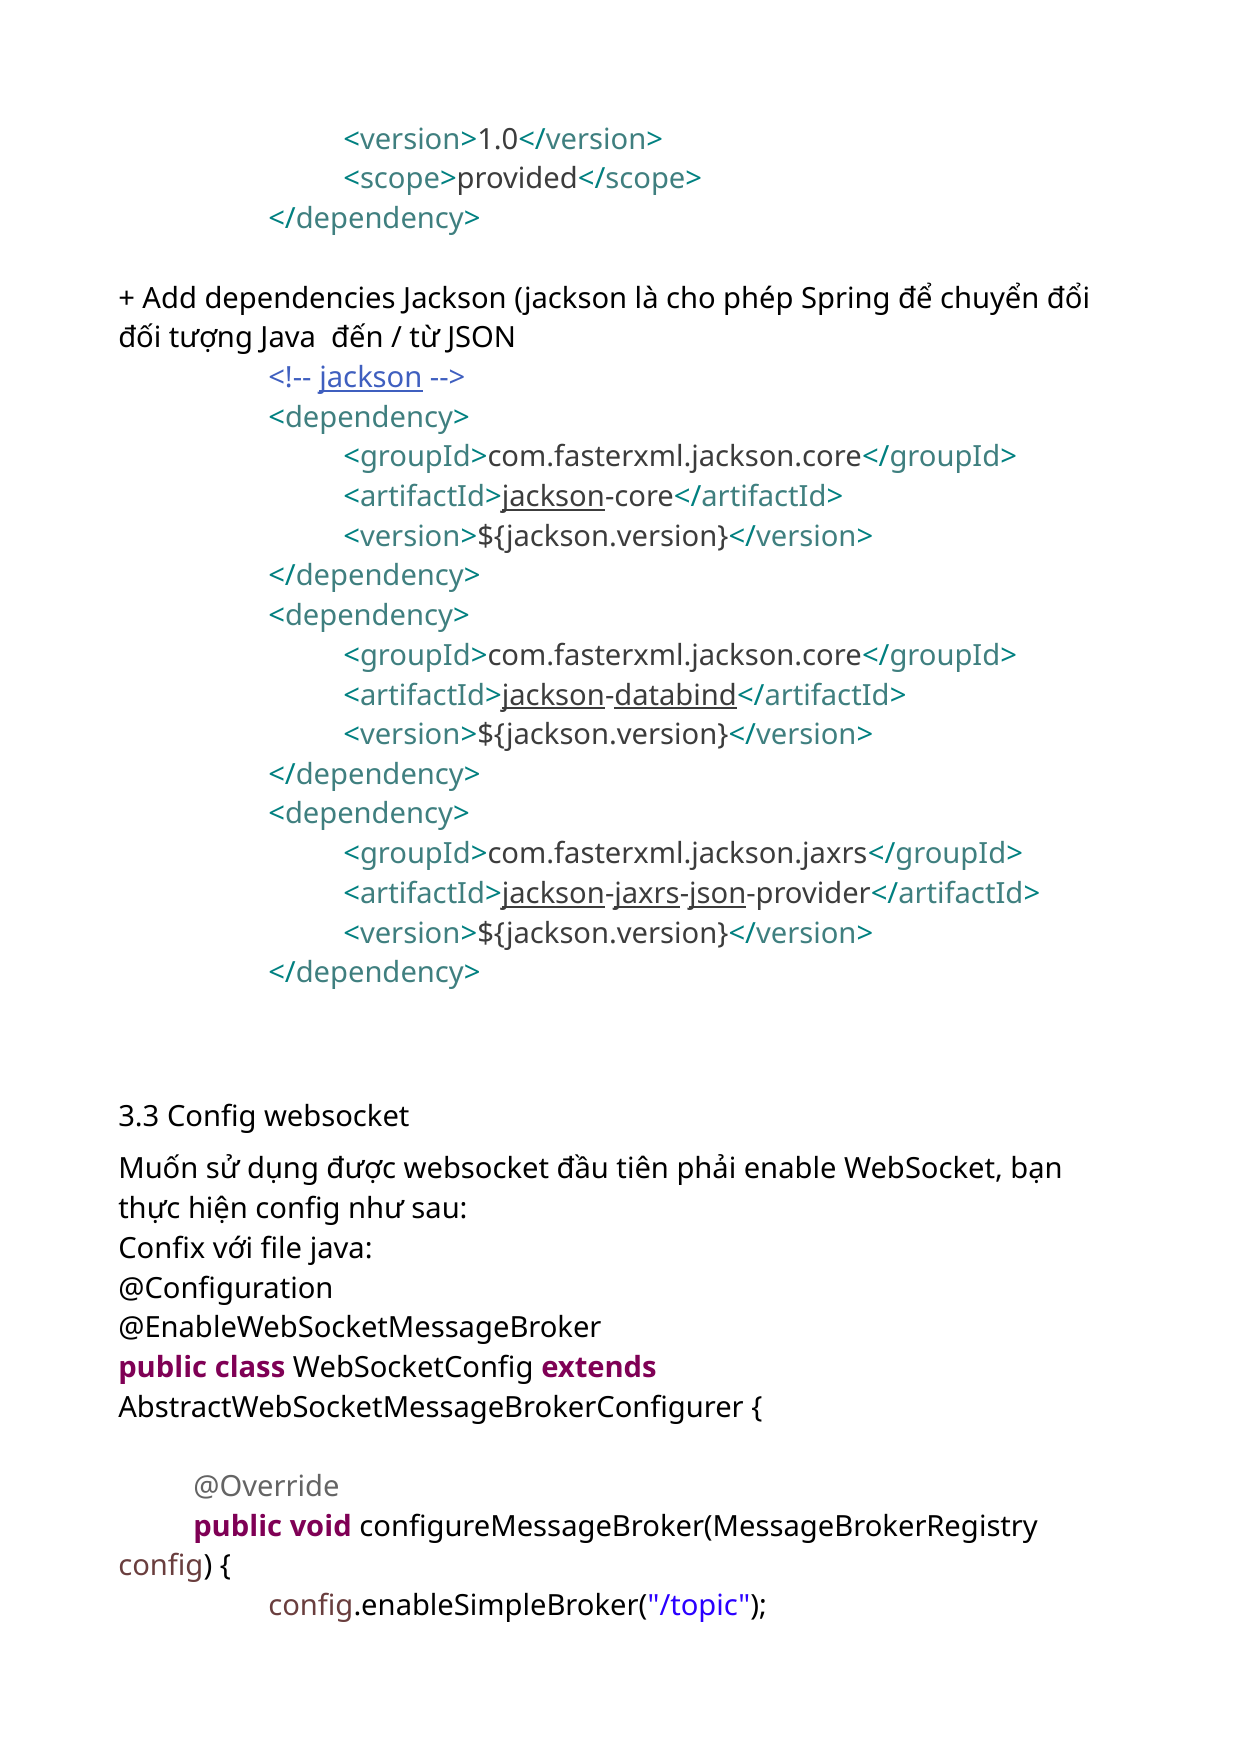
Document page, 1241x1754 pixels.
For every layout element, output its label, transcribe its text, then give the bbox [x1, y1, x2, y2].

text <groupId>com.fasterxml.jackson.jaxrs</groupId> [118, 832, 1122, 872]
text Muốn sử dụng được websocket đầu tiên phải enable WebSocket, bạn thực hiện config như sau: [118, 1148, 1122, 1227]
text <version>${jackson.version}</version> [118, 912, 1122, 952]
text <version>${jackson.version}</version> [118, 515, 1122, 555]
text </dependency> [118, 753, 1122, 793]
text Confix với file java: [118, 1227, 1122, 1267]
text <artifactId>jackson-core</artifactId> [118, 475, 1122, 515]
text <dependency> [118, 396, 1122, 436]
text <artifactId>jackson-jaxrs-json-provider</artifactId> [118, 872, 1122, 912]
text config.enableSimpleBroker("/topic"); [118, 1584, 1122, 1624]
text public class WebSocketConfig extends AbstractWebSocketMessageBrokerConfigurer { [118, 1346, 1122, 1426]
text + Add dependencies Jackson (jackson là cho phép Spring để chuyển đổi đối tượng Java đến / từ JSON [118, 277, 1122, 356]
text @Override [118, 1465, 1122, 1505]
text <groupId>com.fasterxml.jackson.core</groupId> [118, 436, 1122, 475]
subtitle 3.3 Config websocket [118, 1096, 1122, 1135]
text <artifactId>jackson-databind</artifactId> [118, 674, 1122, 713]
text <dependency> [118, 594, 1122, 634]
text <scope>provided</scope> [118, 158, 1122, 197]
text </dependency> [118, 952, 1122, 991]
text <version>${jackson.version}</version> [118, 713, 1122, 753]
text <version>1.0</version> [118, 118, 1122, 158]
text @EnableWebSocketMessageBroker [118, 1307, 1122, 1346]
text <dependency> [118, 793, 1122, 832]
text </dependency> [118, 197, 1122, 277]
text </dependency> [118, 555, 1122, 594]
text @Configuration [118, 1267, 1122, 1307]
text public void configureMessageBroker(MessageBrokerRegistry config) { [118, 1505, 1122, 1584]
text <groupId>com.fasterxml.jackson.core</groupId> [118, 634, 1122, 674]
text <!-- jackson --> [118, 356, 1122, 396]
